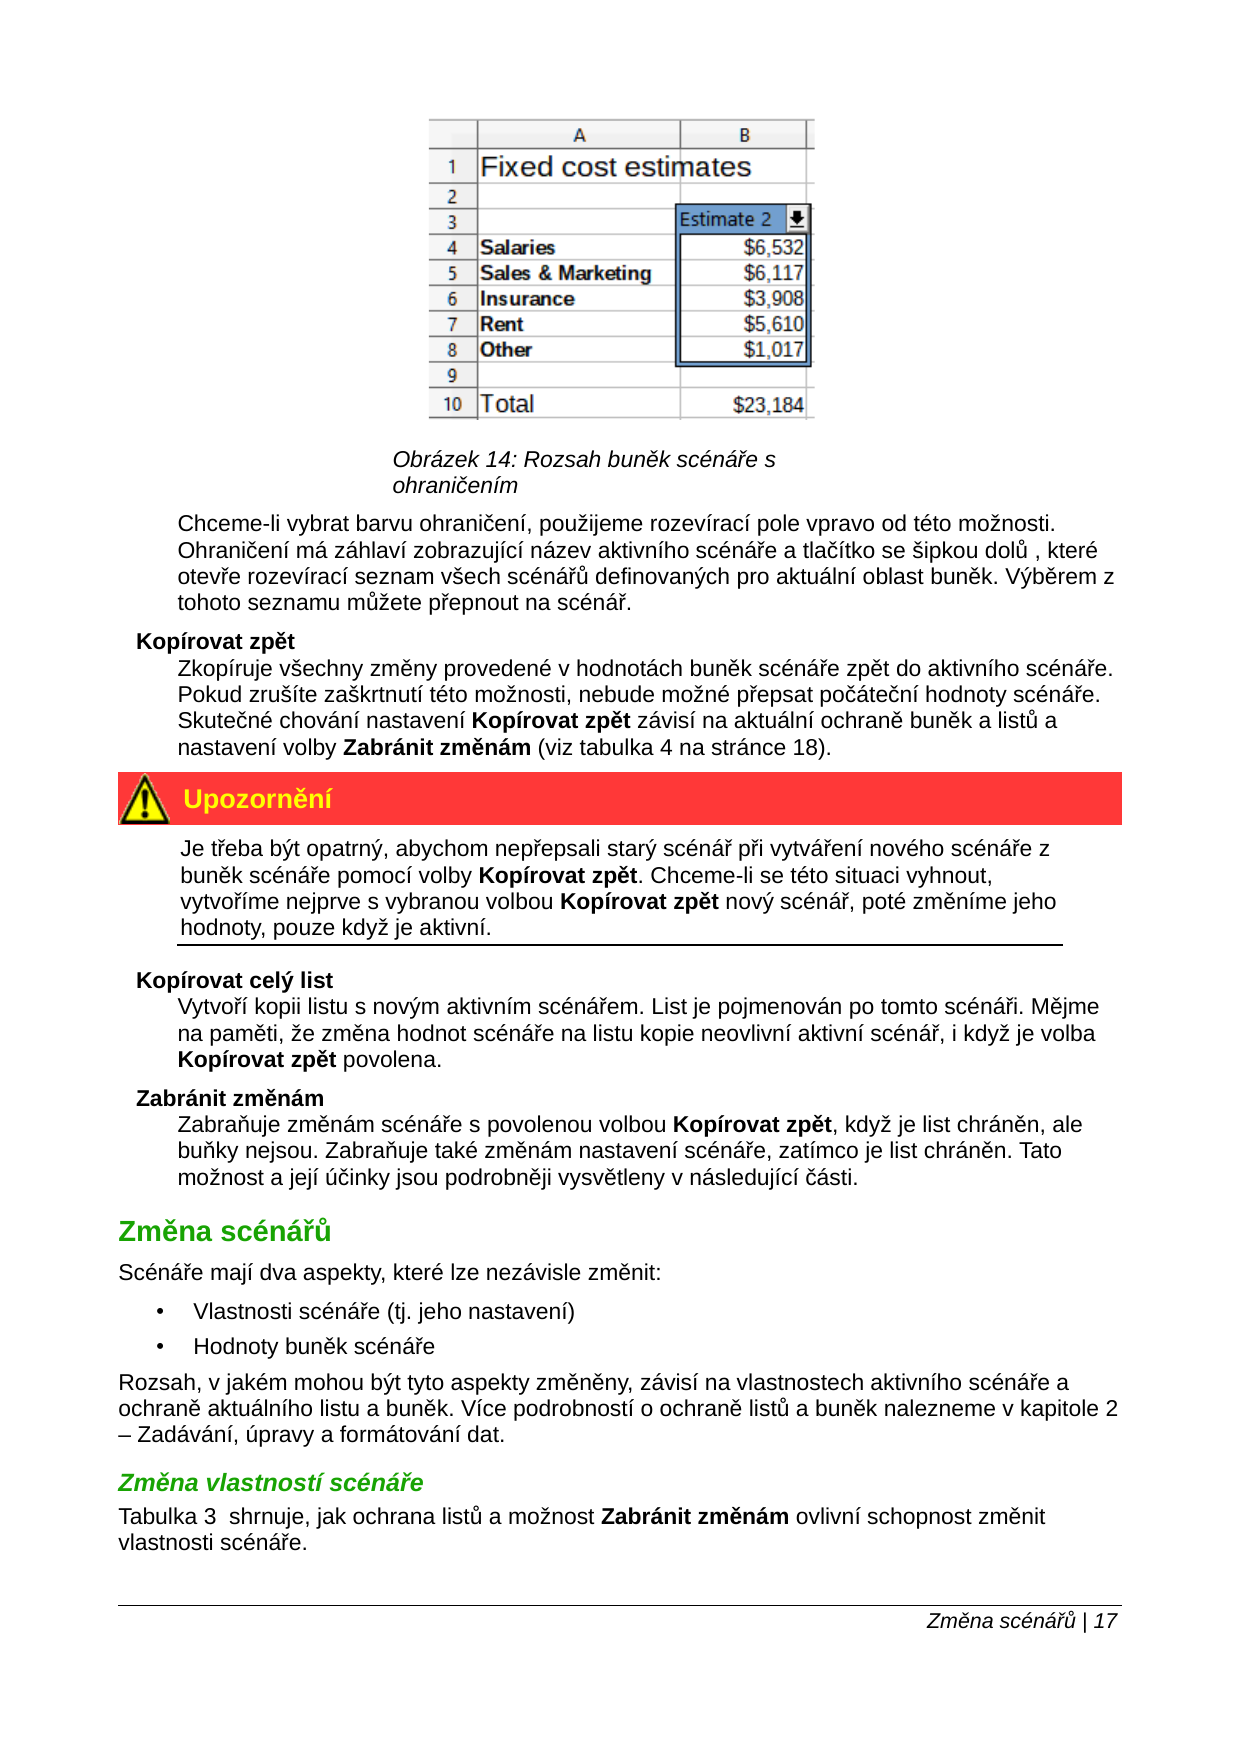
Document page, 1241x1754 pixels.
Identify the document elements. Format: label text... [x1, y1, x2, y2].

text Scénáře mají dva aspekty, které lze nezávisle změnit: [118, 1259, 1122, 1286]
subtitle Upozornění [118, 780, 1122, 821]
text Zkopíruje všechny změny provedené v hodnotách buněk scénáře zpět do aktivního scénáře. Pokud zrušíte zaškrtnutí této možnosti, nebude možné přepsat počáteční hodnoty scénáře. Skutečné chování nastavení Kopírovat zpět závisí na aktuální ochraně buněk a listů a nastavení volby Zabránit změnám (viz tabulka 4 na stránce 17). [177, 654, 1122, 760]
picture [119, 773, 170, 824]
subtitle Změna scénářů [118, 1214, 1122, 1247]
text Zabránit změnám [136, 1085, 1122, 1111]
text Zabraňuje změnám scénáře s povolenou volbou Kopírovat zpět, když je list chráněn, ale buňky nejsou. Zabraňuje také změnám nastavení scénáře, zatímco je list chráněn. Tato možnost a její účinky jsou podrobněji vysvětleny v následující části. [177, 1111, 1122, 1190]
text Obrázek 14: Rozsah buněk scénáře s ohraničením [392, 443, 848, 498]
subtitle Změna vlastností scénáře [118, 1468, 1122, 1497]
text Kopírovat celý list [136, 967, 1122, 993]
list Hodnoty buněk scénáře [156, 1333, 1122, 1359]
text Tabulka 3 shrnuje, jak ochrana listů a možnost Zabránit změnám ovlivní schopnost změnit vlastnosti scénáře. [118, 1503, 1122, 1556]
picture [428, 118, 815, 420]
text Kopírovat zpět [136, 628, 1122, 654]
text Vytvoří kopii listu s novým aktivním scénářem. List je pojmenován po tomto scénáři. Mějme na paměti, že změna hodnot scénáře na listu kopie neovlivní aktivní scénář, i když je volba Kopírovat zpět povolena. [177, 993, 1122, 1072]
text Chceme-li vybrat barvu ohraničení, použijeme rozevírací pole vpravo od této možnosti. Ohraničení má záhlaví zobrazující název aktivního scénáře a tlačítko se šipkou dolů , které otevře rozevírací seznam všech scénářů definovaných pro aktuální oblast buněk. Výběrem z tohoto seznamu můžete přepnout na scénář. [177, 510, 1122, 616]
text Rozsah, v jakém mohou být tyto aspekty změněny, závisí na vlastnostech aktivního scénáře a ochraně aktuálního listu a buněk. Více podrobností o ochraně listů a buněk nalezneme v kapitole 2 – Zadávání, úpravy a formátování dat. [118, 1368, 1122, 1447]
list Vlastnosti scénáře (tj. jeho nastavení) [156, 1298, 1122, 1324]
text Je třeba být opatrný, abychom nepřepsali starý scénář při vytváření nového scénáře z buněk scénáře pomocí volby Kopírovat zpět. Chceme-li se této situaci vyhnout, vytvoříme nejprve s vybranou volbou Kopírovat zpět nový scénář, poté změníme jeho hodnoty, pouze když je aktivní. [177, 832, 1063, 944]
